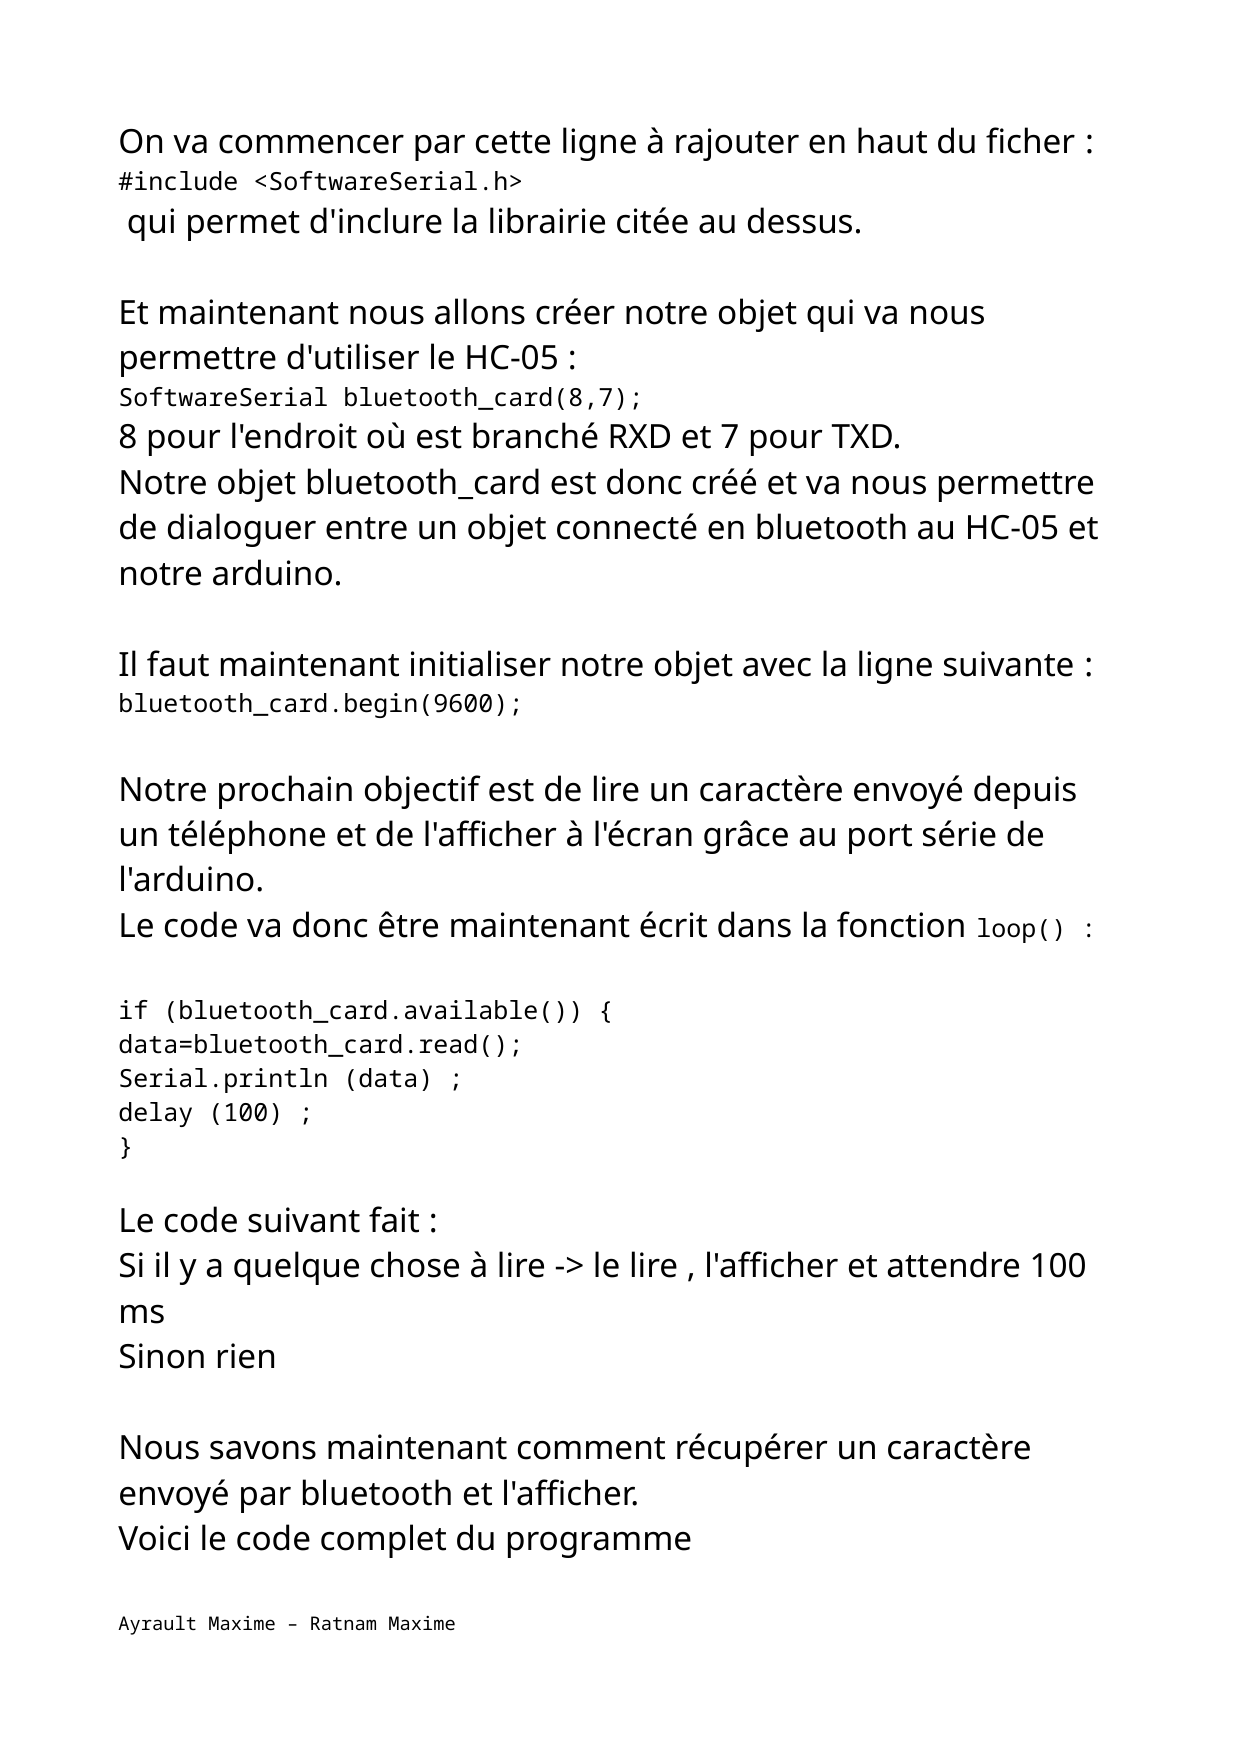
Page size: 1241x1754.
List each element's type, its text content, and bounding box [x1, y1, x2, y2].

text delay (100) ; [118, 1094, 1122, 1129]
text if (bluetooth_card.available()) { data=bluetooth_card.read(); [118, 992, 1122, 1061]
text Voici le code complet du programme [118, 1515, 1122, 1560]
text Notre prochain objectif est de lire un caractère envoyé depuis un téléphone et de l'afficher à l'écran grâce au port série de l'arduino. Le code va donc être maintenant écrit dans la fonction loop() : [118, 765, 1122, 992]
text Serial.println (data) ; [118, 1061, 1122, 1094]
text #include <SoftwareSerial.h> [118, 163, 1122, 198]
text Nous savons maintenant comment récupérer un caractère envoyé par bluetooth et l'afficher. [118, 1424, 1122, 1515]
text Il faut maintenant initialiser notre objet avec la ligne suivante : [118, 640, 1122, 686]
text qui permet d'inclure la librairie citée au dessus. [118, 198, 1122, 243]
text SoftwareSerial bluetooth_card(8,7); 8 pour l'endroit où est branché RXD et 7 pour TXD. Notre objet bluetooth_card est donc créé et va nous permettre de dialoguer entre un objet connecté en bluetooth au HC-05 et notre arduino. [118, 379, 1122, 640]
text bluetooth_card.begin(9600); [118, 686, 1122, 720]
text Et maintenant nous allons créer notre objet qui va nous permettre d'utiliser le HC-05 : [118, 288, 1122, 379]
text Si il y a quelque chose à lire -> le lire , l'afficher et attendre 100 ms Sinon rien [118, 1242, 1122, 1378]
text } [118, 1129, 1122, 1197]
text Le code suivant fait : [118, 1197, 1122, 1242]
text On va commencer par cette ligne à rajouter en haut du ficher : [118, 118, 1122, 163]
